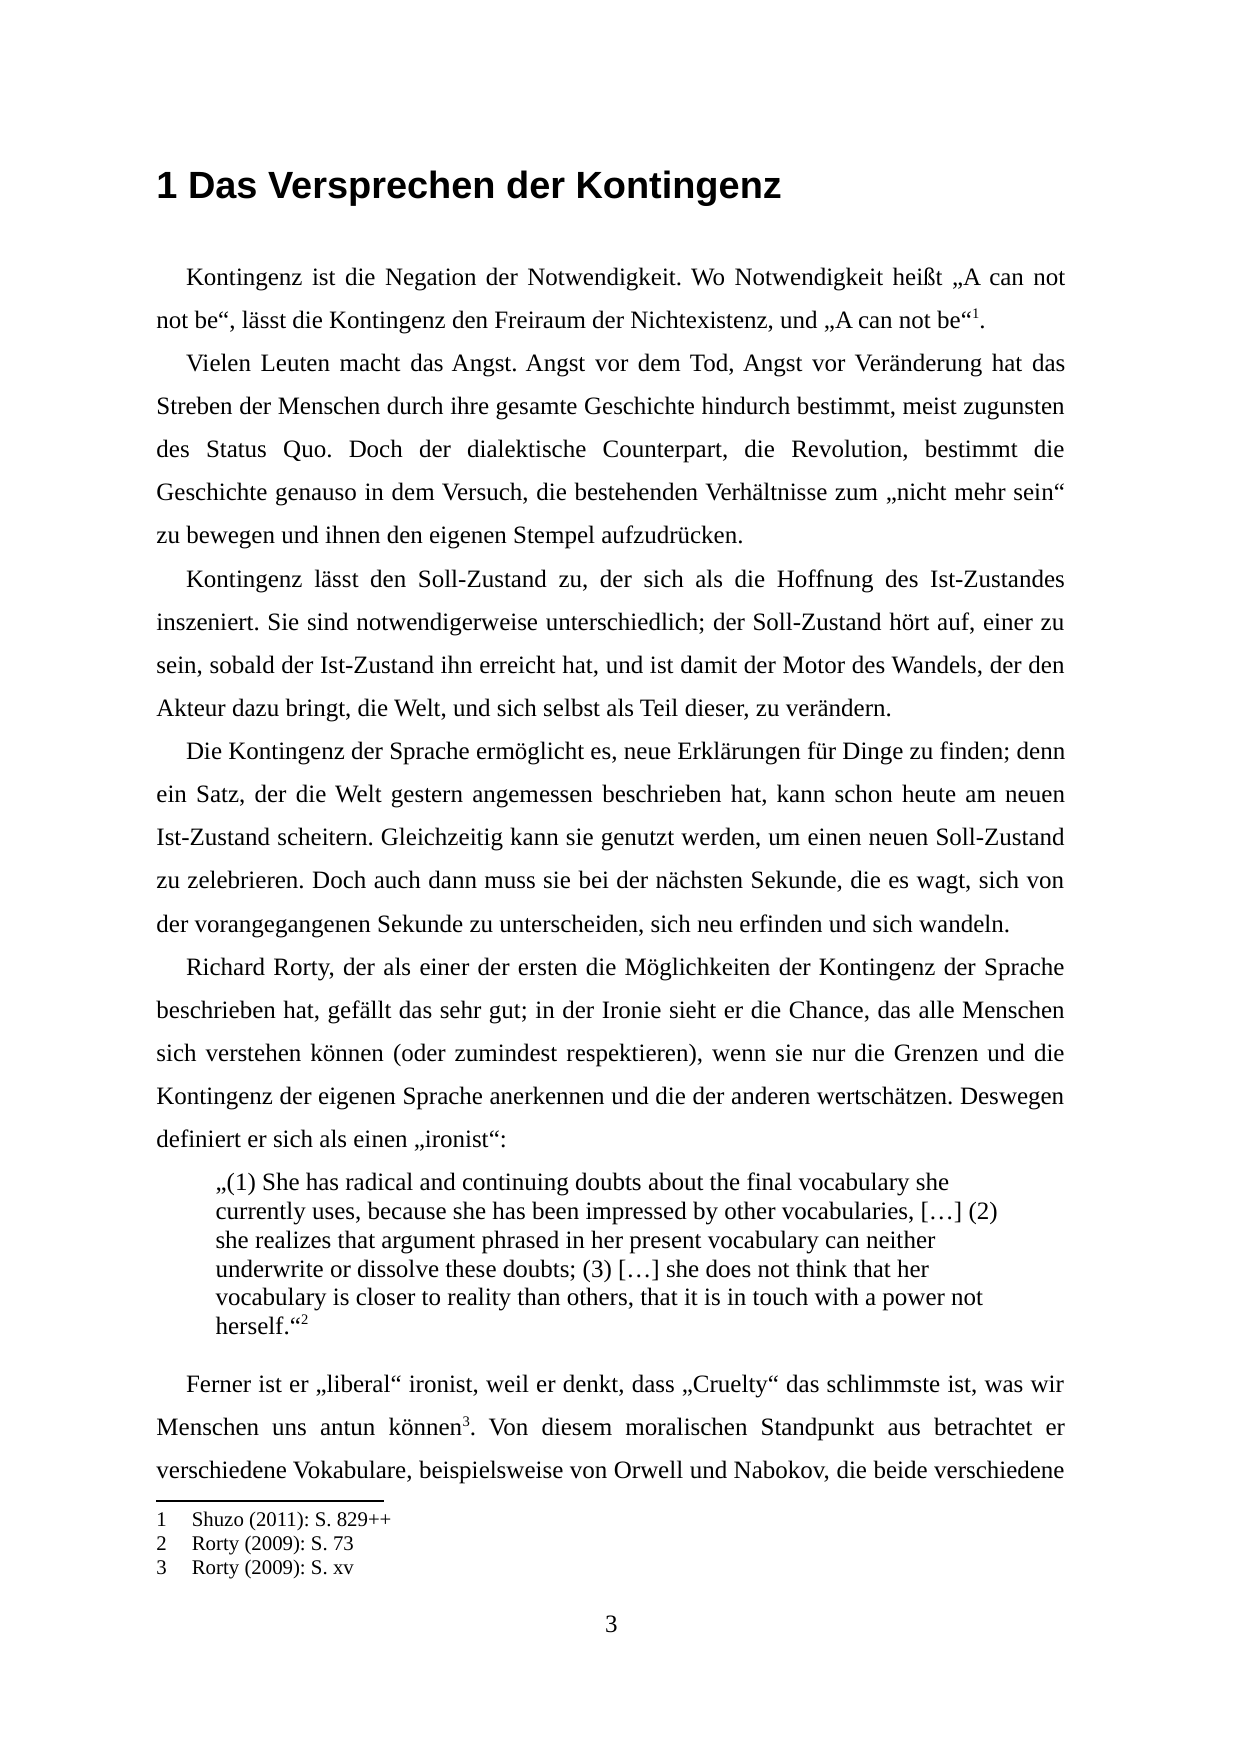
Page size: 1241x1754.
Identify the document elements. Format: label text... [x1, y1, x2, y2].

text Ferner ist er „liberal“ ironist, weil er denkt, dass „Cruelty“ das schlimmste ist, was wir Menschen uns antun können. Von diesem moralischen Standpunkt aus betrachtet er verschiedene Vokabulare, beispielsweise von Orwell und Nabokov, die beide verschiedene [156, 1369, 1066, 1484]
subtitle 1 Das Versprechen der Kontingenz [156, 162, 1066, 206]
text Die Kontingenz der Sprache ermöglicht es, neue Erklärungen für Dinge zu finden; denn ein Satz, der die Welt gestern angemessen beschrieben hat, kann schon heute am neuen Ist-Zustand scheitern. Gleichzeitig kann sie genutzt werden, um einen neuen Soll-Zustand zu zelebrieren. Doch auch dann muss sie bei der nächsten Sekunde, die es wagt, sich von der vorangegangenen Sekunde zu unterscheiden, sich neu erfinden und sich wandeln. [156, 736, 1066, 937]
text Rorty (2009): S. xv [156, 1555, 1066, 1579]
text Rorty (2009): S. 73 [156, 1531, 1066, 1555]
text Kontingenz ist die Negation der Notwendigkeit. Wo Notwendigkeit heißt „A can not not be“, lässt die Kontingenz den Freiraum der Nichtexistenz, und „A can not be“. [156, 262, 1066, 334]
text Richard Rorty, der als einer der ersten die Möglichkeiten der Kontingenz der Sprache beschrieben hat, gefällt das sehr gut; in der Ironie sieht er die Chance, das alle Menschen sich verstehen können (oder zumindest respektieren), wenn sie nur die Grenzen und die Kontingenz der eigenen Sprache anerkennen und die der anderen wertschätzen. Deswegen definiert er sich als einen „ironist“: [156, 952, 1066, 1153]
text Shuzo (2011): S. 829++ [156, 1507, 1066, 1531]
text Vielen Leuten macht das Angst. Angst vor dem Tod, Angst vor Veränderung hat das Streben der Menschen durch ihre gesamte Geschichte hindurch bestimmt, meist zugunsten des Status Quo. Doch der dialektische Counterpart, die Revolution, bestimmt die Geschichte genauso in dem Versuch, die bestehenden Verhältnisse zum „nicht mehr sein“ zu bewegen und ihnen den eigenen Stempel aufzudrücken. [156, 348, 1066, 549]
text Kontingenz lässt den Soll-Zustand zu, der sich als die Hoffnung des Ist-Zustandes inszeniert. Sie sind notwendigerweise unterschiedlich; der Soll-Zustand hört auf, einer zu sein, sobald der Ist-Zustand ihn erreicht hat, und ist damit der Motor des Wandels, der den Akteur dazu bringt, die Welt, und sich selbst als Teil dieser, zu verändern. [156, 564, 1066, 722]
text „(1) She has radical and continuing doubts about the final vocabulary she currently uses, because she has been impressed by other vocabularies, […] (2) she realizes that argument phrased in her present vocabulary can neither underwrite or dissolve these doubts; (3) […] she does not think that her vocabulary is closer to reality than others, that it is in touch with a power not herself.“ [215, 1167, 1007, 1340]
